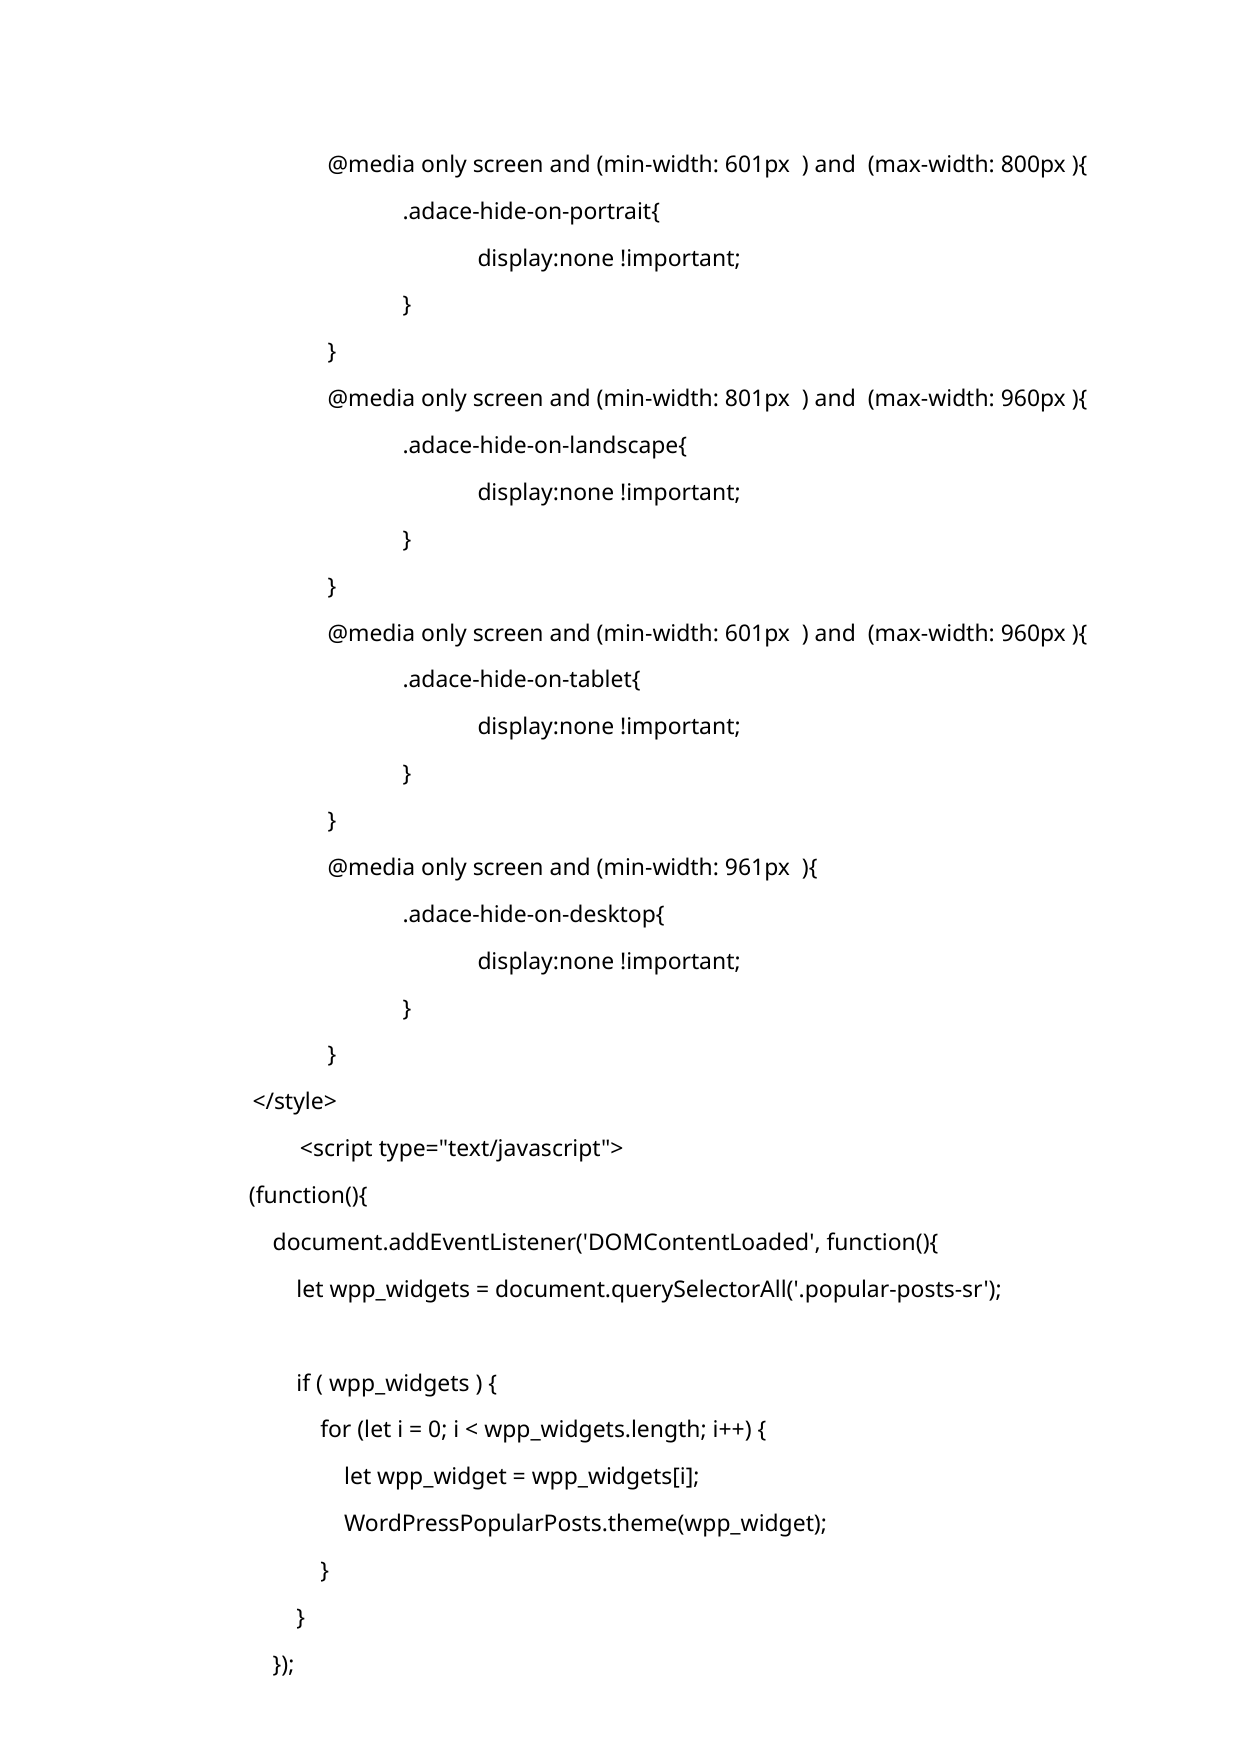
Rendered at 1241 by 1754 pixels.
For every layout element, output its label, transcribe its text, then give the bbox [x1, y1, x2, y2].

text </style> [177, 1085, 1092, 1116]
text @media only screen and (min-width: 601px ) and (max-width: 800px ){ [177, 148, 1092, 179]
text document.addEventListener('DOMContentLoaded', function(){ [177, 1226, 1092, 1257]
text } [177, 804, 1092, 835]
text let wpp_widget = wpp_widgets[i]; [177, 1460, 1092, 1491]
text @media only screen and (min-width: 601px ) and (max-width: 960px ){ [177, 616, 1092, 648]
text WordPressPopularPosts.theme(wpp_widget); [177, 1507, 1092, 1538]
text } [177, 1038, 1092, 1069]
text for (let i = 0; i < wpp_widgets.length; i++) { [177, 1413, 1092, 1444]
text .adace-hide-on-desktop{ [177, 898, 1092, 929]
text .adace-hide-on-tablet{ [177, 663, 1092, 694]
text } [177, 523, 1092, 554]
text display:none !important; [177, 476, 1092, 507]
text } [177, 1554, 1092, 1585]
text let wpp_widgets = document.querySelectorAll('.popular-posts-sr'); [177, 1273, 1092, 1304]
text }); [177, 1648, 1092, 1679]
text } [177, 1601, 1092, 1632]
text @media only screen and (min-width: 961px ){ [177, 851, 1092, 882]
text .adace-hide-on-landscape{ [177, 429, 1092, 460]
text } [177, 569, 1092, 601]
text } [177, 335, 1092, 366]
text (function(){ [177, 1179, 1092, 1210]
text if ( wpp_widgets ) { [177, 1366, 1092, 1398]
text display:none !important; [177, 241, 1092, 273]
text display:none !important; [177, 710, 1092, 741]
text } [177, 288, 1092, 319]
text } [177, 757, 1092, 788]
text } [177, 991, 1092, 1023]
text .adace-hide-on-portrait{ [177, 194, 1092, 226]
text <script type="text/javascript"> [177, 1132, 1092, 1163]
text @media only screen and (min-width: 801px ) and (max-width: 960px ){ [177, 382, 1092, 413]
text display:none !important; [177, 944, 1092, 976]
